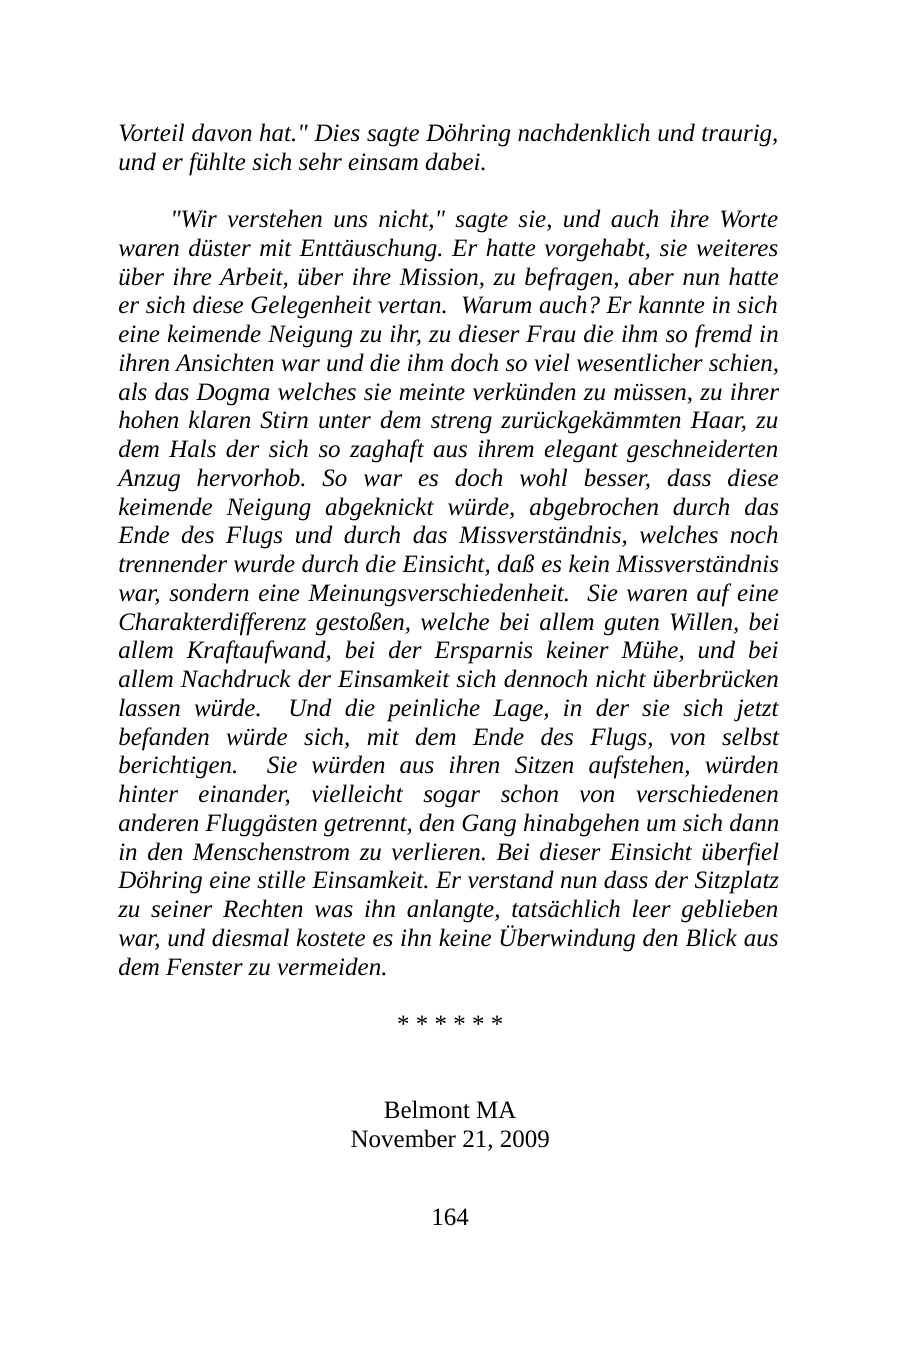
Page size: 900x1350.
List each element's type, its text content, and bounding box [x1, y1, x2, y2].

text Vorteil davon hat." Dies sagte Döhring nachdenklich und traurig, und er fühlte sich sehr einsam dabei. [118, 118, 782, 176]
text * * * * * * [118, 1009, 782, 1038]
text November 21, 2009 [118, 1124, 782, 1153]
text Belmont MA [118, 1096, 782, 1124]
text "Wir verstehen uns nicht," sagte sie, und auch ihre Worte waren düster mit Enttäuschung. Er hatte vorgehabt, sie weiteres über ihre Arbeit, über ihre Mission, zu befragen, aber nun hatte er sich diese Gelegenheit vertan. Warum auch? Er kannte in sich eine keimende Neigung zu ihr, zu dieser Frau die ihm so fremd in ihren Ansichten war und die ihm doch so viel wesentlicher schien, als das Dogma welches sie meinte verkünden zu müssen, zu ihrer hohen klaren Stirn unter dem streng zurückgekämmten Haar, zu dem Hals der sich so zaghaft aus ihrem elegant geschneiderten Anzug hervorhob. So war es doch wohl besser, dass diese keimende Neigung abgeknickt würde, abgebrochen durch das Ende des Flugs und durch das Missverständnis, welches noch trennender wurde durch die Einsicht, daß es kein Missverständnis war, sondern eine Meinungsverschiedenheit. Sie waren auf eine Charakterdifferenz gestoßen, welche bei allem guten Willen, bei allem Kraftaufwand, bei der Ersparnis keiner Mühe, und bei allem Nachdruck der Einsamkeit sich dennoch nicht überbrücken lassen würde. Und die peinliche Lage, in der sie sich jetzt befanden würde sich, mit dem Ende des Flugs, von selbst berichtigen. Sie würden aus ihren Sitzen aufstehen, würden hinter einander, vielleicht sogar schon von verschiedenen anderen Fluggästen getrennt, den Gang hinabgehen um sich dann in den Menschenstrom zu verlieren. Bei dieser Einsicht überfiel Döhring eine stille Einsamkeit. Er verstand nun dass der Sitzplatz zu seiner Rechten was ihn anlangte, tatsächlich leer geblieben war, und diesmal kostete es ihn keine Überwindung den Blick aus dem Fenster zu vermeiden. [118, 204, 782, 981]
